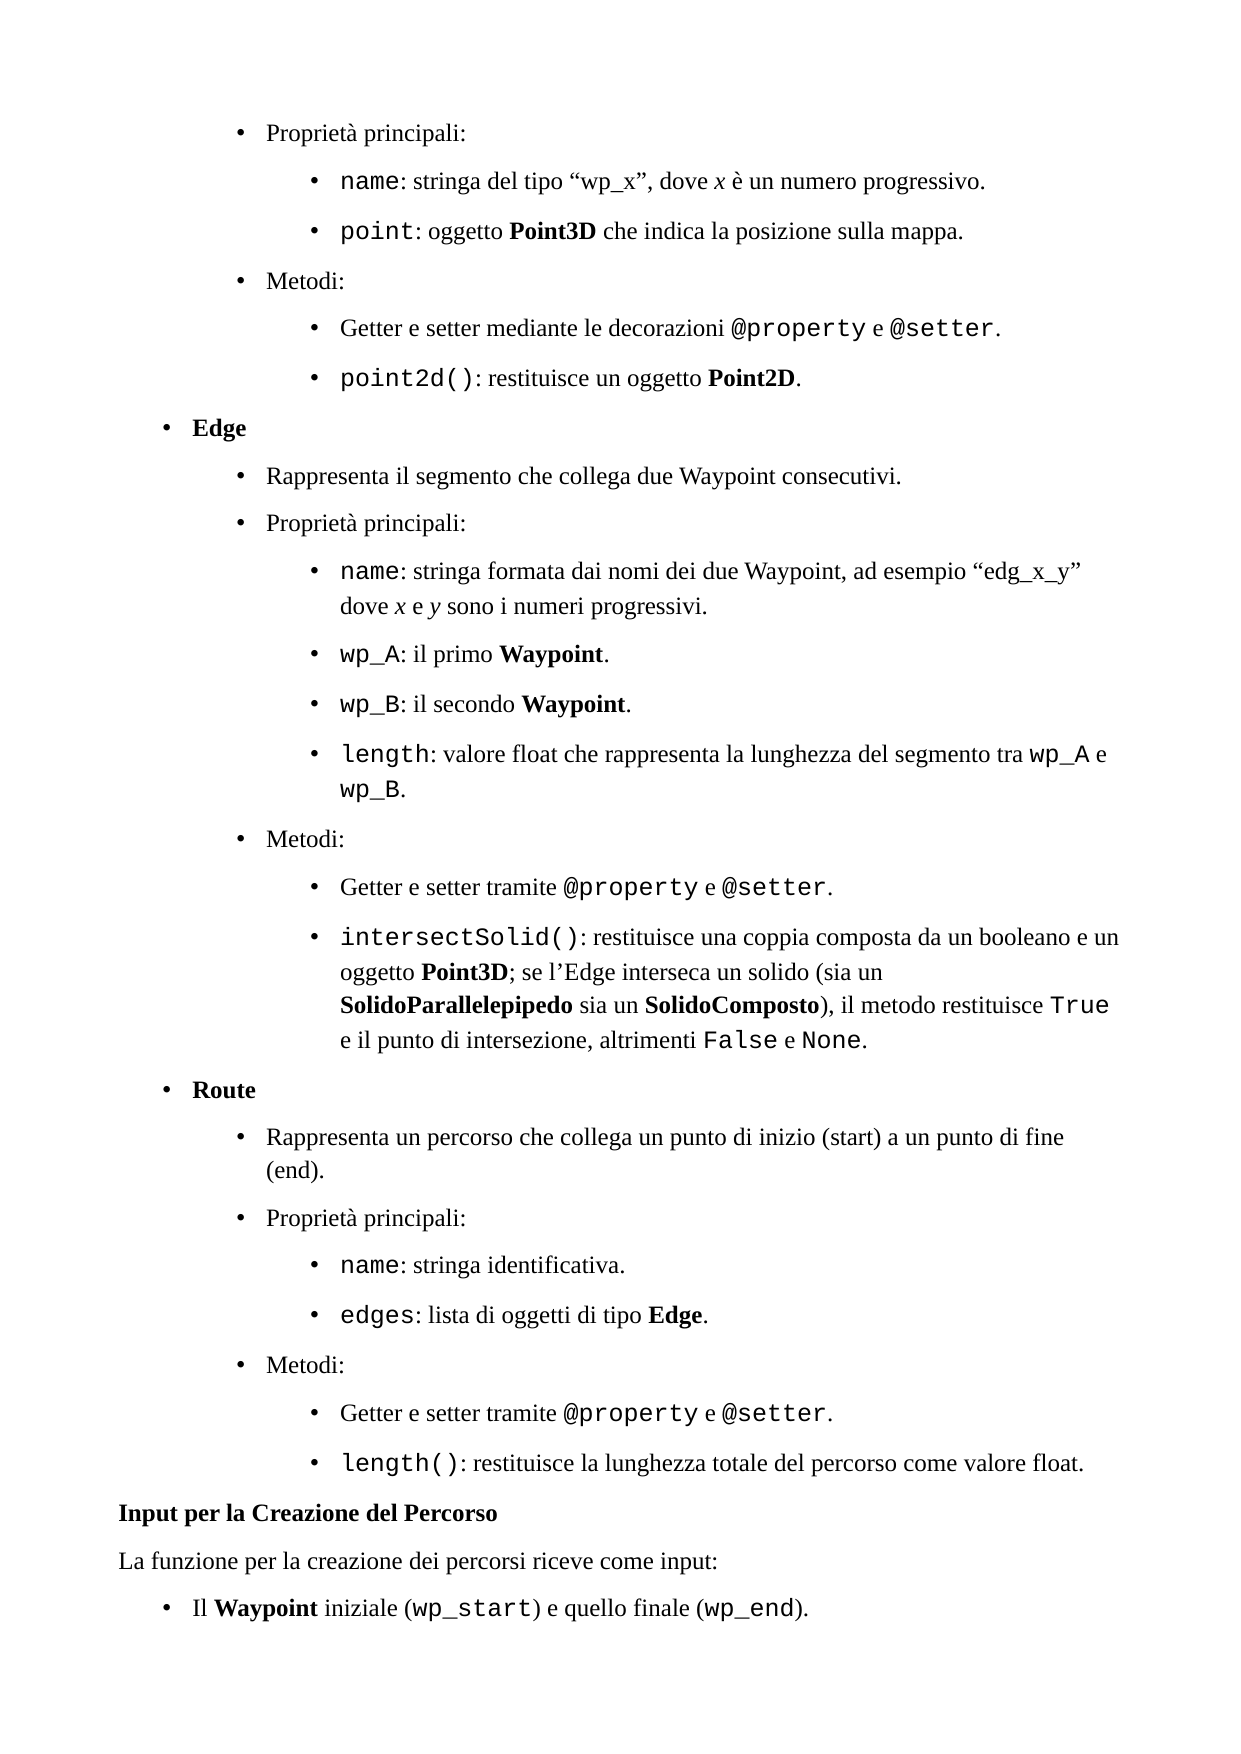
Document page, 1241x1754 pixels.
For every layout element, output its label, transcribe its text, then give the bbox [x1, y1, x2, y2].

text Input per la Creazione del Percorso [118, 1498, 1122, 1527]
list Rappresenta un percorso che collega un punto di inizio (start) a un punto di fine (end). [236, 1122, 1122, 1184]
list name: stringa identificativa. [310, 1251, 1122, 1281]
list Proprietà principali: [236, 1203, 1122, 1232]
list Il Waypoint iniziale (wp_start) e quello finale (wp_end). [162, 1593, 1122, 1624]
list Getter e setter tramite @property e @setter. [310, 872, 1122, 902]
list Proprietà principali: [236, 508, 1122, 537]
list Metodi: [236, 1351, 1122, 1379]
list Metodi: [236, 824, 1122, 853]
text La funzione per la creazione dei percorsi riceve come input: [118, 1546, 1122, 1574]
list wp_B: il secondo Waypoint. [310, 689, 1122, 720]
list intersectSolid(): restituisce una coppia composta da un booleano e un oggetto Point3D; se l’Edge interseca un solido (sia un SolidoParallelepipedo sia un SolidoComposto), il metodo restituisce True e il punto di intersezione, altrimenti False e None. [310, 922, 1122, 1056]
list wp_A: il primo Waypoint. [310, 639, 1122, 670]
list Getter e setter mediante le decorazioni @property e @setter. [310, 313, 1122, 344]
list Rappresenta il segmento che collega due Waypoint consecutivi. [236, 461, 1122, 490]
list name: stringa formata dai nomi dei due Waypoint, ad esempio “edg_x_y” dove x e y sono i numeri progressivi. [310, 556, 1122, 620]
list name: stringa del tipo “wp_x”, dove x è un numero progressivo. [310, 166, 1122, 197]
list Edge [162, 413, 1122, 442]
list Metodi: [236, 266, 1122, 294]
list Proprietà principali: [236, 118, 1122, 147]
list Getter e setter tramite @property e @setter. [310, 1398, 1122, 1429]
list edges: lista di oggetti di tipo Edge. [310, 1301, 1122, 1331]
list length(): restituisce la lunghezza totale del percorso come valore float. [310, 1448, 1122, 1479]
list point2d(): restituisce un oggetto Point2D. [310, 363, 1122, 394]
list point: oggetto Point3D che indica la posizione sulla mappa. [310, 216, 1122, 247]
list Route [162, 1075, 1122, 1103]
list length: valore float che rappresenta la lunghezza del segmento tra wp_A e wp_B. [310, 739, 1122, 805]
